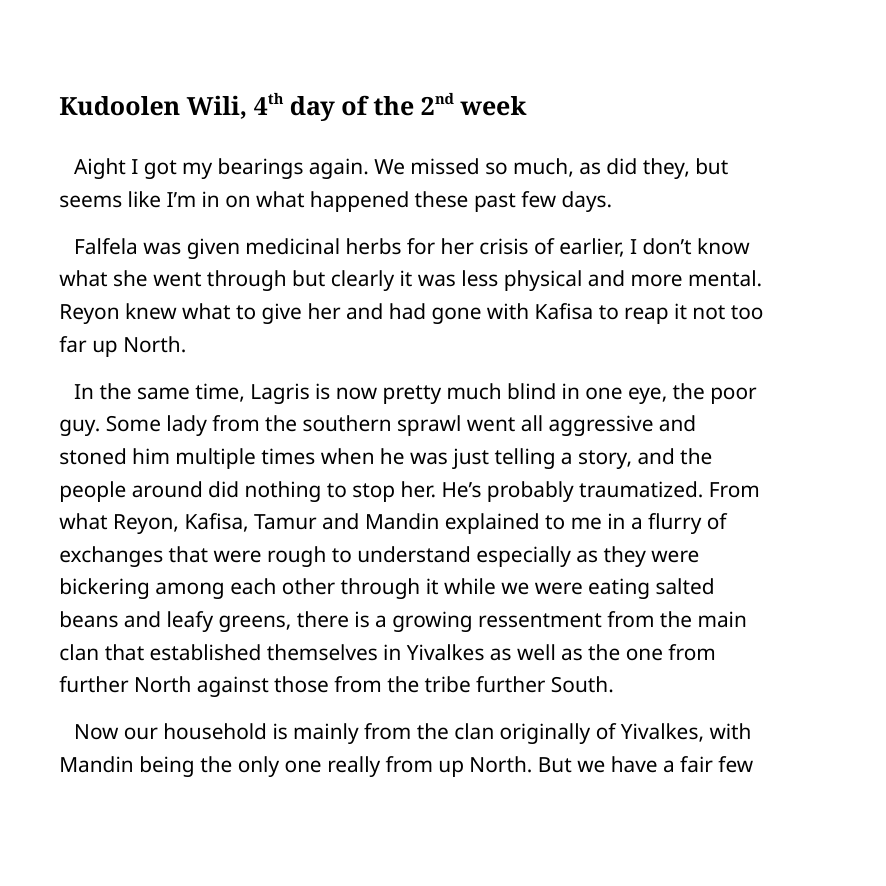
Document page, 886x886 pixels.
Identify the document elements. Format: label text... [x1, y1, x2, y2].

text In the same time, Lagris is now pretty much blind in one eye, the poor guy. Some lady from the southern sprawl went all aggressive and stoned him multiple times when he was just telling a story, and the people around did nothing to stop her. He’s probably traumatized. From what Reyon, Kafisa, Tamur and Mandin explained to me in a flurry of exchanges that were rough to understand especially as they were bickering among each other through it while we were eating salted beans and leafy greens, there is a growing ressentment from the main clan that established themselves in Yivalkes as well as the one from further North against those from the tribe further South. [59, 377, 768, 699]
text Aight I got my bearings again. We missed so much, as did they, but seems like I’m in on what happened these past few days. [59, 152, 768, 213]
text Now our household is mainly from the clan originally of Yivalkes, with Mandin being the only one really from up North. But we have a fair few [59, 717, 768, 778]
subtitle Kudoolen Wili, 4th day of the 2nd week [59, 88, 768, 123]
text Falfela was given medicinal herbs for her crisis of earlier, I don’t know what she went through but clearly it was less physical and more mental. Reyon knew what to give her and had gone with Kafisa to reap it not too far up North. [59, 232, 768, 358]
